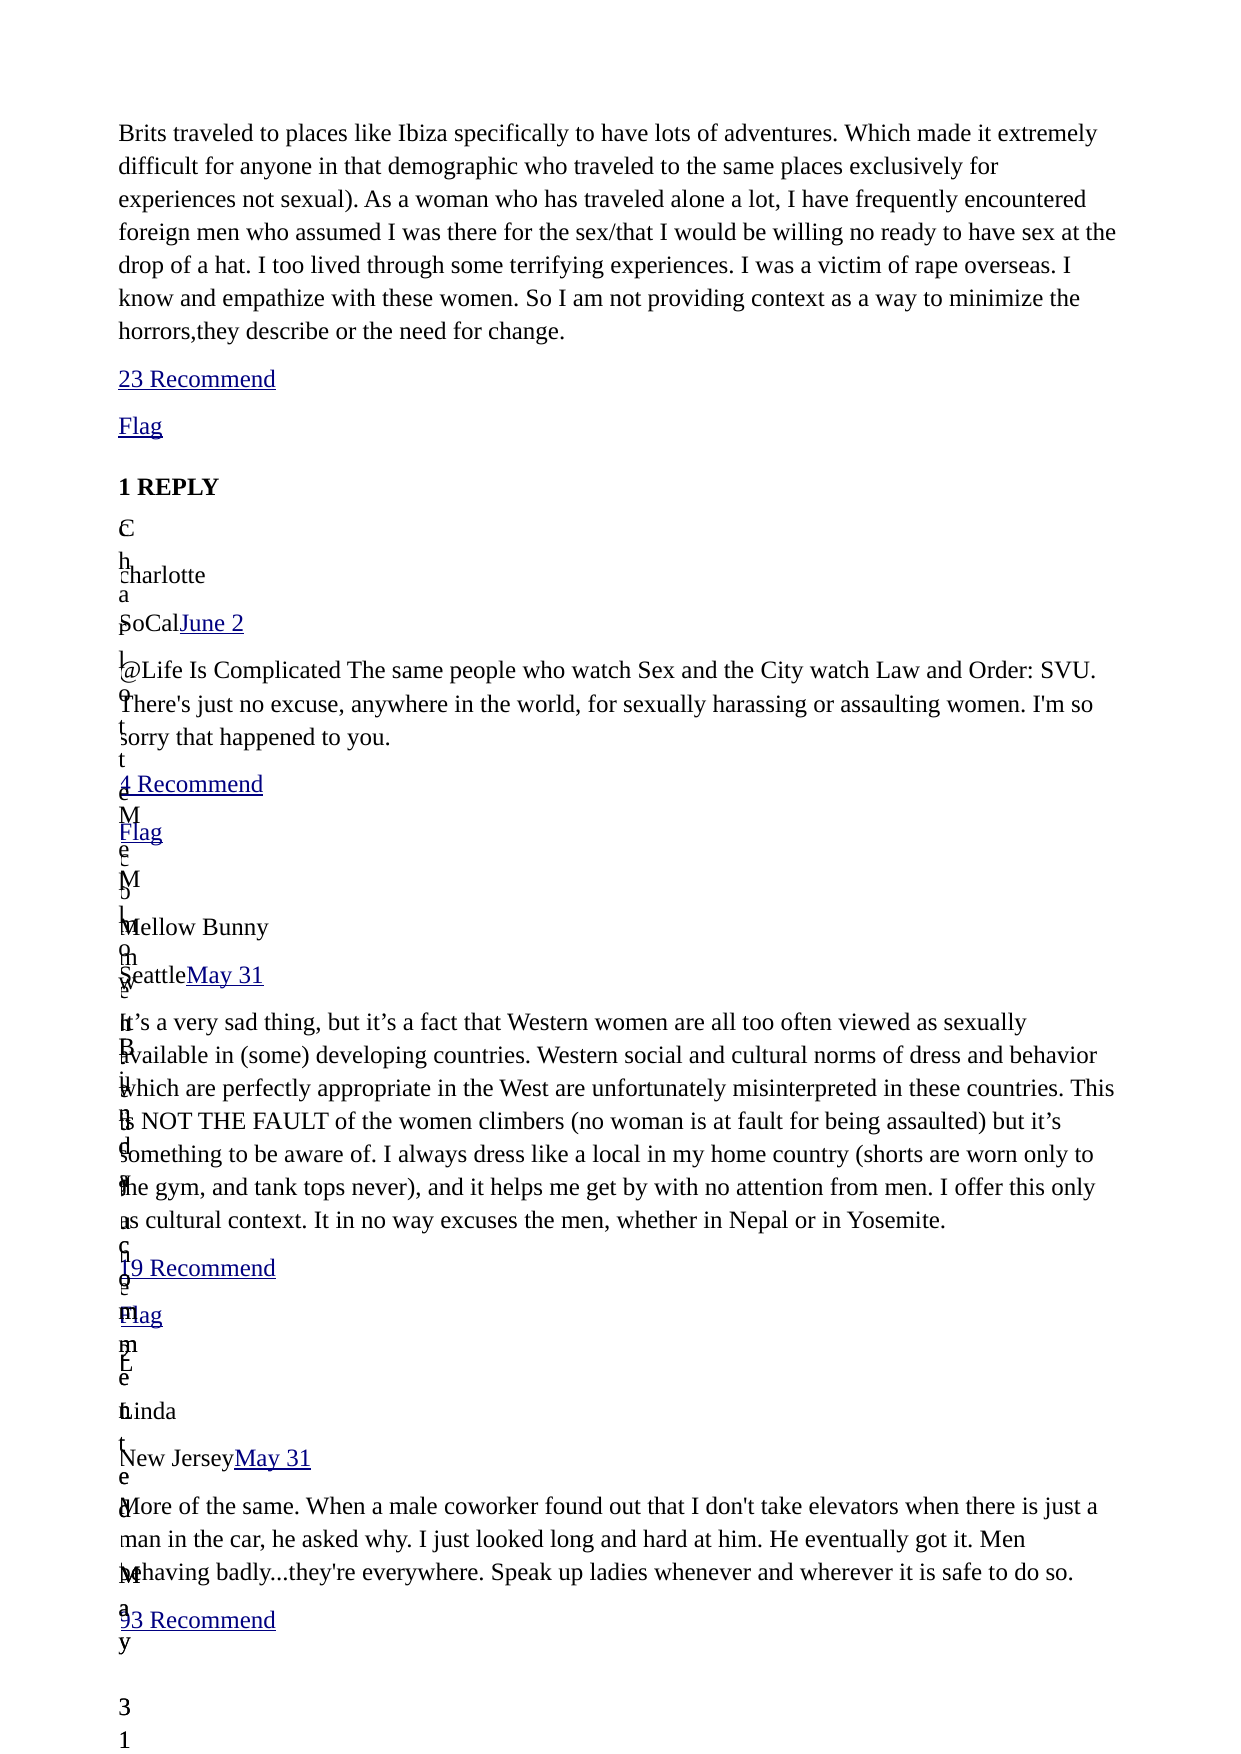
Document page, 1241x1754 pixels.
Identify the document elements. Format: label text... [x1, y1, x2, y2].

text More of the same. When a male coworker found out that I don't take elevators when there is just a man in the car, he asked why. I just looked long and hard at him. He eventually got it. Men behaving badly...they're everywhere. Speak up ladies whenever and wherever it is safe to do so. [121, 1491, 1122, 1586]
text L [121, 1348, 1122, 1377]
text 19 Recommend [126, 1253, 1122, 1282]
text @Life Is Complicated The same people who watch Sex and the City watch Law and Order: SVU. There's just no excuse, anywhere in the world, for sexually harassing or assaulting women. I'm so sorry that happened to you. [121, 656, 1122, 750]
text Flag [118, 411, 1122, 440]
text Brits traveled to places like Ibiza specifically to have lots of adventures. Which made it extremely difficult for anyone in that demographic who traveled to the same places exclusively for experiences not sexual). As a woman who has traveled alone a lot, I have frequently encountered foreign men who assumed I was there for the sex/that I would be willing no ready to have sex at the drop of a hat. I too lived through some terrifying experiences. I was a victim of rape overseas. I know and empathize with these women. So I am not providing context as a way to minimize the horrors,they describe or the need for change. [118, 118, 1122, 345]
text M [121, 864, 1122, 893]
text It’s a very sad thing, but it’s a fact that Western women are all too often viewed as sexually available in (some) developing countries. Western social and cultural norms of dress and behavior which are perfectly appropriate in the West are unfortunately misinterpreted in these countries. This is NOT THE FAULT of the women climbers (no woman is at fault for being assaulted) but it’s something to be aware of. I always dress like a local in my home country (shorts are worn only to the gym, and tank tops never), and it helps me get by with no attention from men. I offer this only as cultural context. It in no way excuses the men, whether in Nepal or in Yosemite. [121, 1007, 1122, 1234]
subtitle 1 REPLY [118, 472, 1122, 500]
text Flag [121, 817, 1122, 846]
text SeattleMay 31 [121, 960, 1122, 988]
text charlotte [121, 560, 1122, 589]
text SoCalJune 2 [121, 608, 1122, 637]
text Mellow Bunny [121, 912, 1122, 941]
text 93 Recommend [121, 1605, 1122, 1633]
text C [121, 513, 1122, 542]
text 23 Recommend [118, 364, 1122, 393]
text Flag [121, 1301, 1122, 1329]
text Linda [121, 1396, 1122, 1424]
text 4 Recommend [121, 769, 1122, 798]
text New JerseyMay 31 [121, 1443, 1122, 1472]
